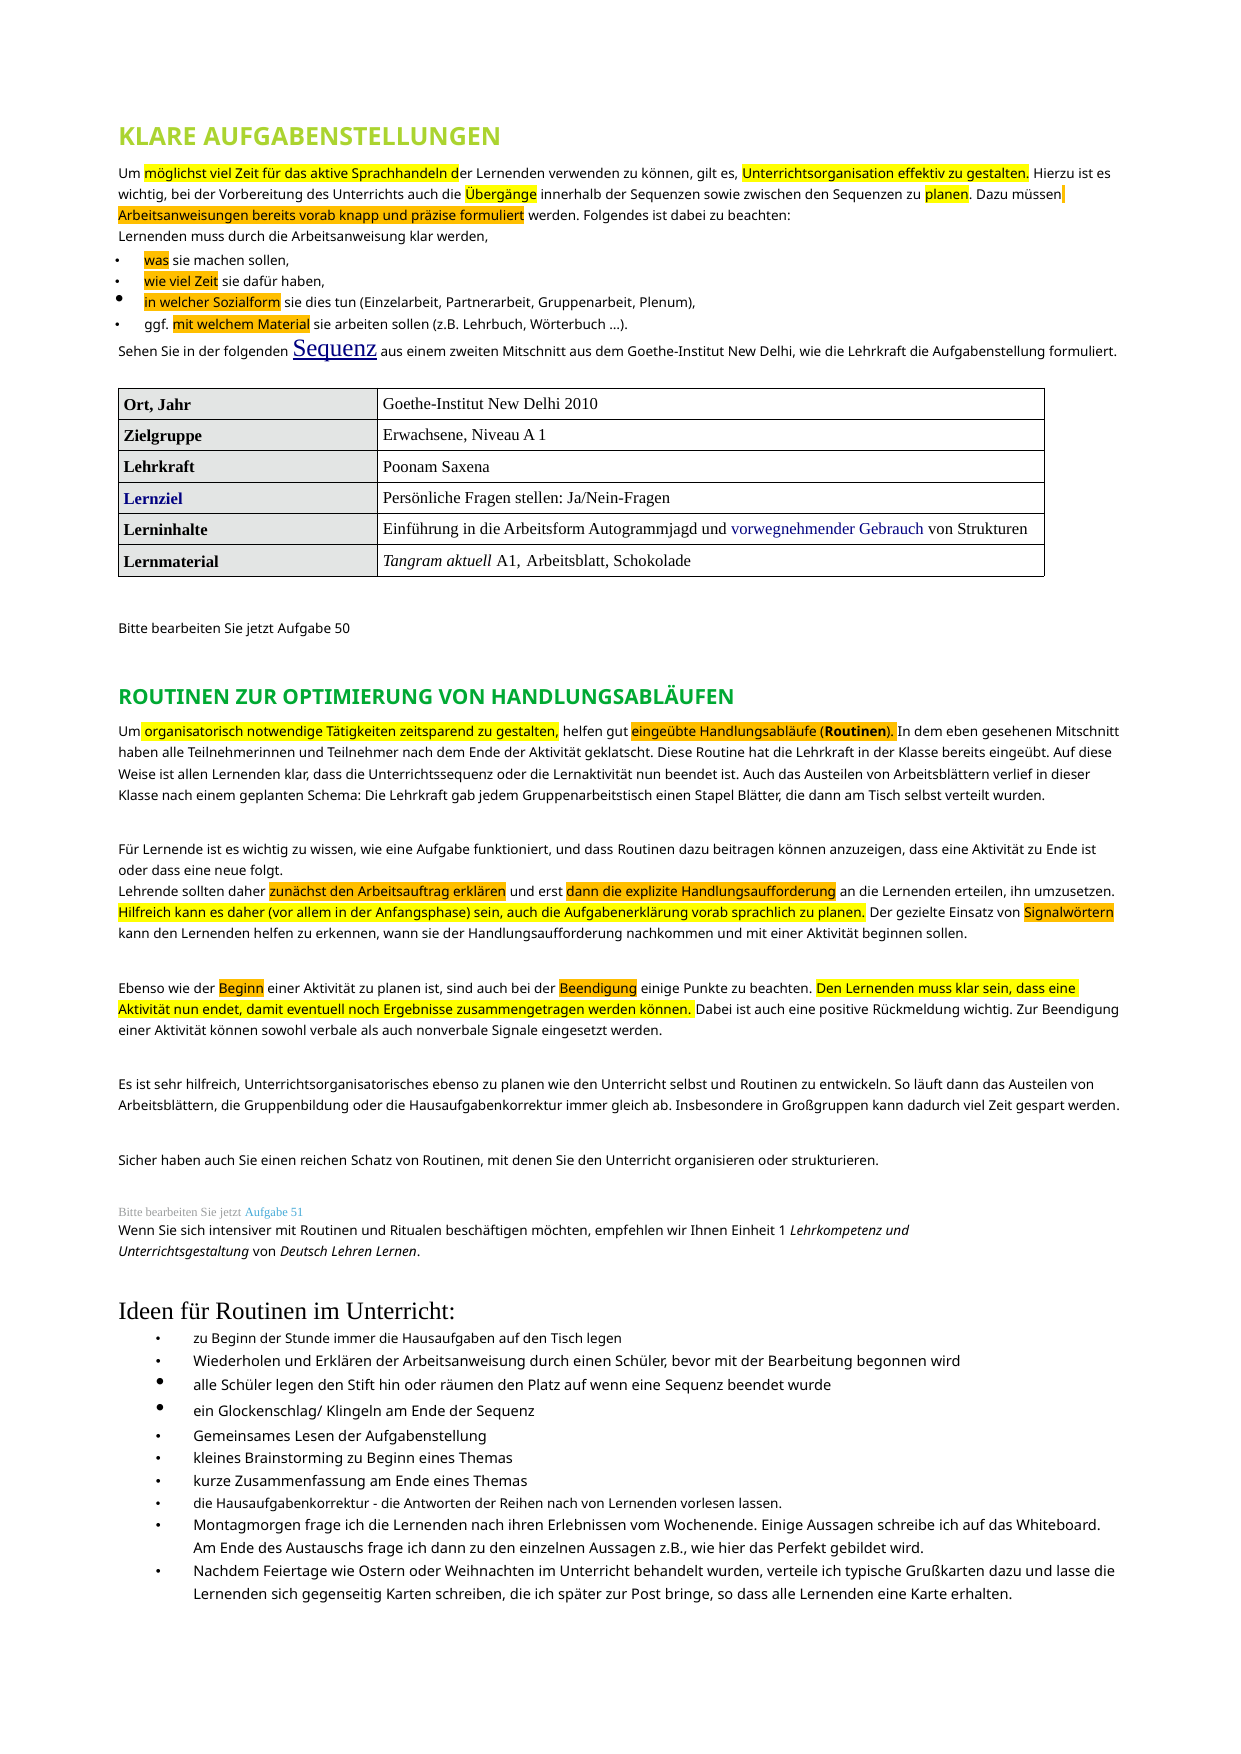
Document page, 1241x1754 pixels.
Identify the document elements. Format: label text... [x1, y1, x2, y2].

list was sie machen sollen, [118, 248, 1122, 269]
table_header Goethe-Institut New Delhi 2010 [378, 389, 1044, 419]
table_cell Einführung in die Arbeitsform Autogrammjagd und vorwegnehmender Gebrauch von Strukturen [378, 514, 1044, 544]
list in welcher Sozialform sie dies tun (Einzelarbeit, Partnerarbeit, Gruppenarbeit, Plenum), [118, 290, 1122, 313]
text Wenn Sie sich intensiver mit Routinen und Ritualen beschäftigen möchten, empfehlen wir Ihnen Einheit 1 Lehrkompetenz und Unterrichtsgestaltung von Deutsch Lehren Lernen. [118, 1221, 1122, 1261]
list die Hausaufgabenkorrektur - die Antworten der Reihen nach von Lernenden vorlesen lassen. [156, 1494, 1122, 1512]
table_cell Persönliche Fragen stellen: Ja/Nein-Fragen [378, 483, 1044, 513]
table_cell Poonam Saxena [378, 451, 1044, 482]
list Wiederholen und Erklären der Arbeitsanweisung durch einen Schüler, bevor mit der Bearbeitung begonnen wird [156, 1351, 1122, 1370]
text Sehen Sie in der folgenden Sequenz aus einem zweiten Mitschnitt aus dem Goethe-Institut New Delhi, wie die Lehrkraft die Aufgabenstellung formuliert. [118, 333, 1122, 362]
subtitle KLARE AUFGABENSTELLUNGEN [118, 118, 1122, 152]
list kleines Brainstorming zu Beginn eines Themas [156, 1448, 1122, 1468]
table_cell Zielgruppe [119, 420, 377, 450]
text Ideen für Routinen im Unterricht: [118, 1296, 1122, 1325]
list Montagmorgen frage ich die Lernenden nach ihren Erlebnissen vom Wochenende. Einige Aussagen schreibe ich auf das Whiteboard. Am Ende des Austauschs frage ich dann zu den einzelnen Aussagen z.B., wie hier das Perfekt gebildet wird. [156, 1515, 1122, 1558]
list Gemeinsames Lesen der Aufgabenstellung [156, 1425, 1122, 1445]
text Ebenso wie der Beginn einer Aktivität zu planen ist, sind auch bei der Beendigung einige Punkte zu beachten. Den Lernenden muss klar sein, dass eine Aktivität nun endet, damit eventuell noch Ergebnisse zusammengetragen werden können. Dabei ist auch eine positive Rückmeldung wichtig. Zur Beendigung einer Aktivität können sowohl verbale als auch nonverbale Signale eingesetzt werden. [118, 979, 1122, 1039]
table_cell Lernmaterial [119, 545, 377, 576]
table_cell Lehrkraft [119, 451, 377, 482]
text Für Lernende ist es wichtig zu wissen, wie eine Aufgabe funktioniert, und dass Routinen dazu beitragen können anzuzeigen, dass eine Aktivität zu Ende ist oder dass eine neue folgt. [118, 840, 1122, 879]
table_header Ort, Jahr [119, 389, 377, 419]
text Um möglichst viel Zeit für das aktive Sprachhandeln der Lernenden verwenden zu können, gilt es, Unterrichtsorganisation effektiv zu gestalten. Hierzu ist es wichtig, bei der Vorbereitung des Unterrichts auch die Übergänge innerhalb der Sequenzen sowie zwischen den Sequenzen zu planen. Dazu müssen Arbeitsanweisungen bereits vorab knapp und präzise formuliert werden. Folgendes ist dabei zu beachten: [118, 164, 1122, 224]
list wie viel Zeit sie dafür haben, [118, 269, 1122, 290]
text Hilfreich kann es daher (vor allem in der Anfangsphase) sein, auch die Aufgabenerklärung vorab sprachlich zu planen. Der gezielte Einsatz von Signalwörtern kann den Lernenden helfen zu erkennen, wann sie der Handlungsaufforderung nachkommen und mit einer Aktivität beginnen sollen. [118, 903, 1122, 943]
table_cell Tangram aktuell A1, Arbeitsblatt, Schokolade [378, 545, 1044, 576]
list Nachdem Feiertage wie Ostern oder Weihnachten im Unterricht behandelt wurden, verteile ich typische Grußkarten dazu und lasse die Lernenden sich gegenseitig Karten schreiben, die ich später zur Post bringe, so dass alle Lernenden eine Karte erhalten. [156, 1561, 1122, 1603]
text Es ist sehr hilfreich, Unterrichtsorganisatorisches ebenso zu planen wie den Unterricht selbst und Routinen zu entwickeln. So läuft dann das Austeilen von Arbeitsblättern, die Gruppenbildung oder die Hausaufgabenkorrektur immer gleich ab. Insbesondere in Großgruppen kann dadurch viel Zeit gespart werden. [118, 1075, 1122, 1115]
list zu Beginn der Stunde immer die Hausaufgaben auf den Tisch legen [156, 1329, 1122, 1348]
text Lernenden muss durch die Arbeitsanweisung klar werden, [118, 227, 1122, 246]
list alle Schüler legen den Stift hin oder räumen den Platz auf wenn eine Sequenz beendet wurde [156, 1373, 1122, 1396]
table_cell Erwachsene, Niveau A 1 [378, 420, 1044, 450]
list ggf. mit welchem Material sie arbeiten sollen (z.B. Lehrbuch, Wörterbuch …). [118, 313, 1122, 333]
table_cell Lerninhalte [119, 514, 377, 544]
table_cell Lernziel [119, 483, 377, 513]
text Sicher haben auch Sie einen reichen Schatz von Routinen, mit denen Sie den Unterricht organisieren oder strukturieren. [118, 1150, 1122, 1169]
list kurze Zusammenfassung am Ende eines Themas [156, 1471, 1122, 1491]
text Um organisatorisch notwendige Tätigkeiten zeitsparend zu gestalten, helfen gut eingeübte Handlungsabläufe (Routinen). In dem eben gesehenen Mitschnitt haben alle Teilnehmerinnen und Teilnehmer nach dem Ende der Aktivität geklatscht. Diese Routine hat die Lehrkraft in der Klasse bereits eingeübt. Auf diese Weise ist allen Lernenden klar, dass die Unterrichtssequenz oder die Lernaktivität nun beendet ist. Auch das Austeilen von Arbeitsblättern verlief in dieser Klasse nach einem geplanten Schema: Die Lehrkraft gab jedem Gruppenarbeitstisch einen Stapel Blätter, die dann am Tisch selbst verteilt wurden. [118, 722, 1122, 804]
text Bitte bearbeiten Sie jetzt Aufgabe 51 [118, 1204, 1122, 1219]
subtitle ROUTINEN ZUR OPTIMIERUNG VON HANDLUNGSABLÄUFEN [118, 682, 1122, 711]
list ein Glockenschlag/ Klingeln am Ende der Sequenz [156, 1399, 1122, 1422]
text Lehrende sollten daher zunächst den Arbeitsauftrag erklären und erst dann die explizite Handlungsaufforderung an die Lernenden erteilen, ihn umzusetzen. [118, 882, 1122, 901]
text Bitte bearbeiten Sie jetzt Aufgabe 50 [118, 619, 1122, 638]
